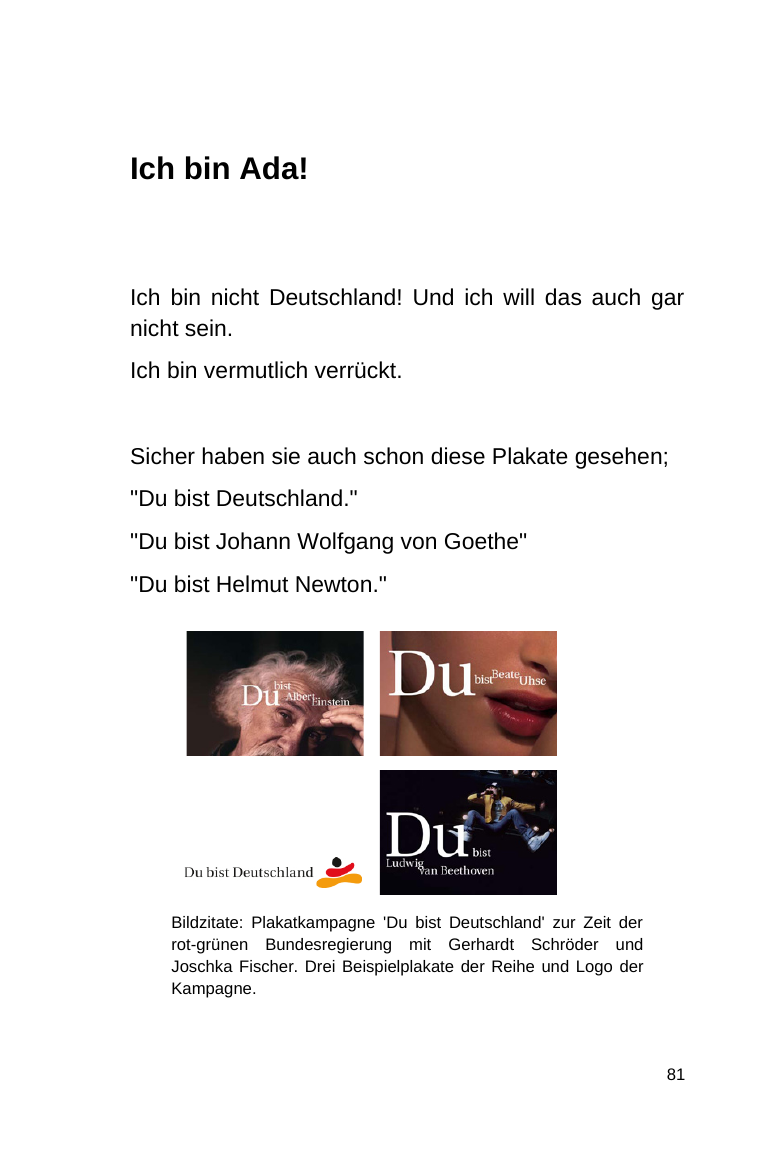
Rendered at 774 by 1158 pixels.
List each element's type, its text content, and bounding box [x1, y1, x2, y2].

text Ich bin nicht Deutschland! Und ich will das auch gar nicht sein. [130, 284, 685, 341]
text "Du bist Helmut Newton." [130, 571, 685, 597]
picture [379, 631, 557, 756]
text Bildzitate: Plakatkampagne 'Du bist Deutschland' zur Zeit der rot-grünen Bundesregierung mit Gerhardt Schröder und Joschka Fischer. Drei Beispielplakate der Reihe und Logo der Kampagne. [171, 912, 644, 998]
picture [379, 770, 557, 895]
subtitle Ich bin Ada! [130, 150, 685, 186]
text Ich bin vermutlich verrückt. [130, 357, 685, 384]
text Sicher haben sie auch schon diese Plakate gesehen; [130, 443, 685, 469]
text "Du bist Johann Wolfgang von Goethe" [130, 528, 685, 554]
picture [186, 631, 364, 756]
text "Du bist Deutschland." [130, 485, 685, 512]
picture [184, 857, 362, 888]
